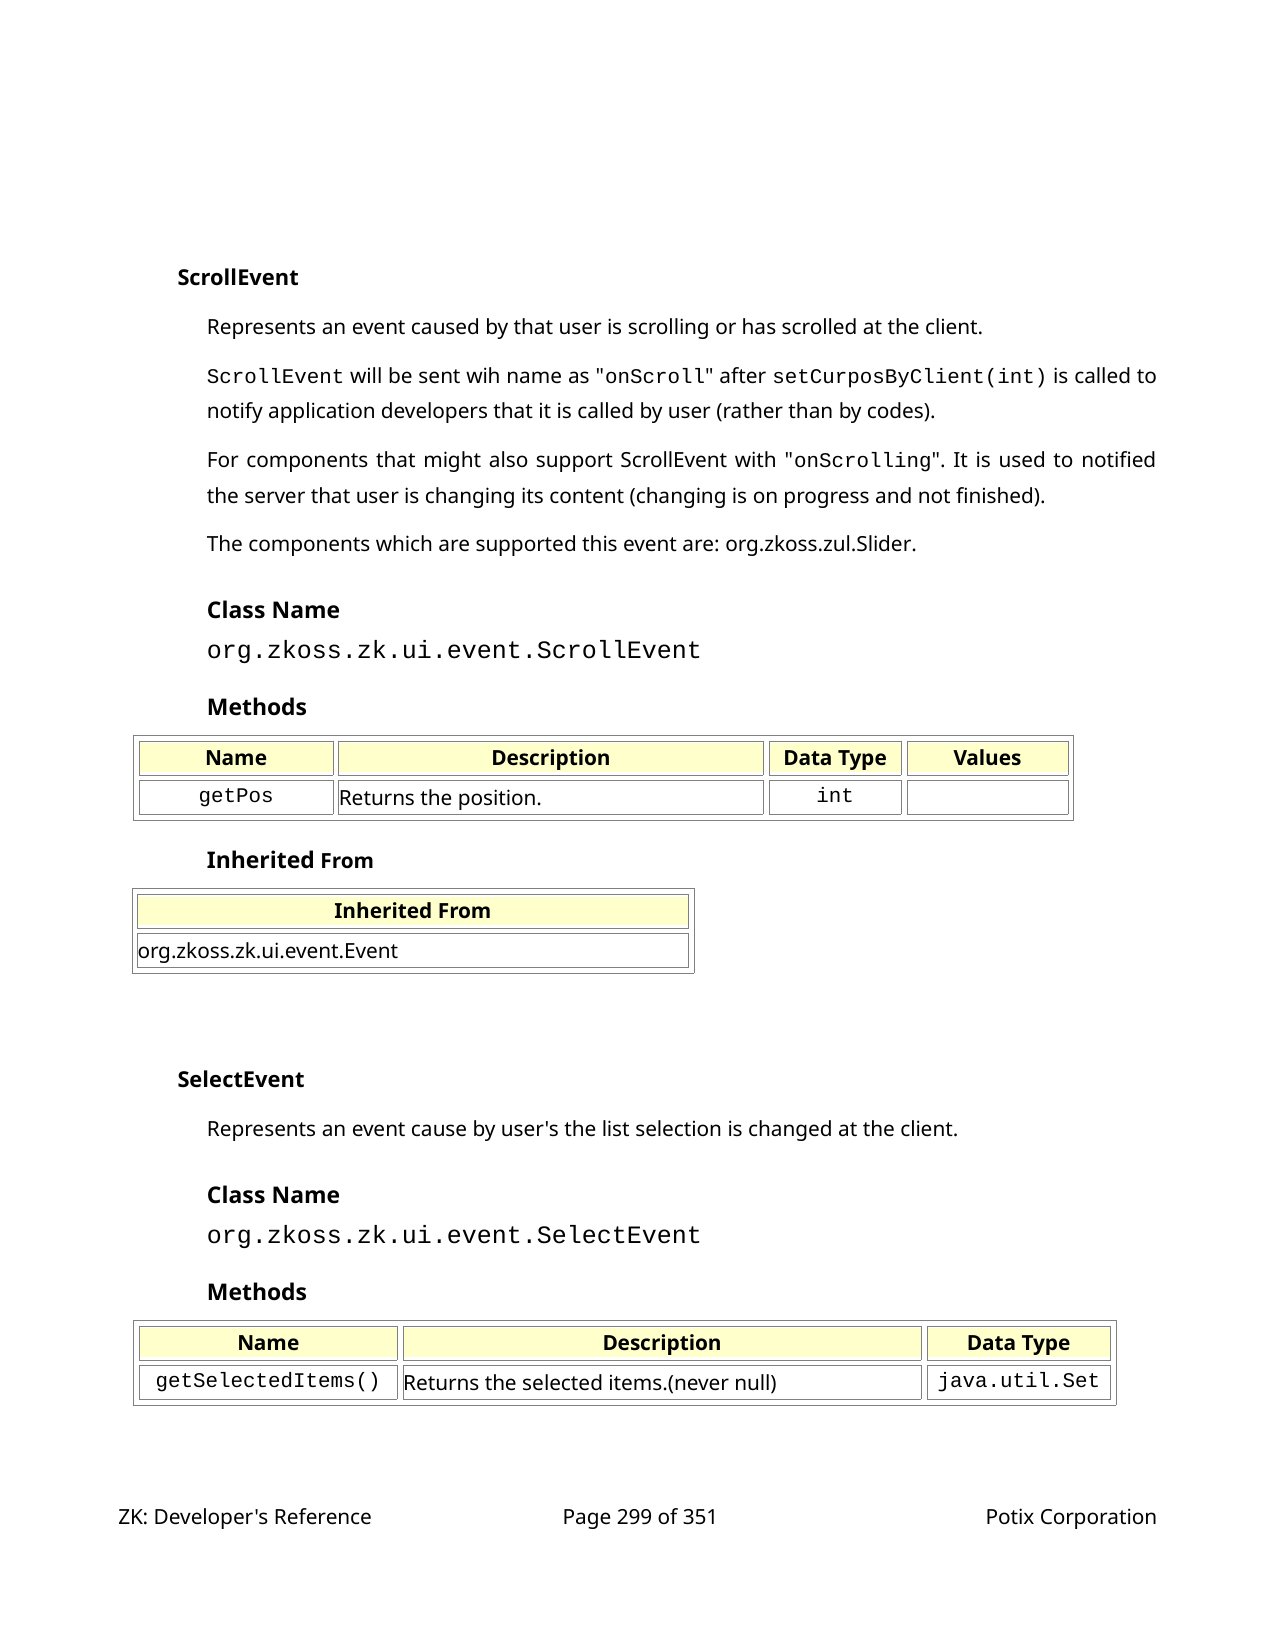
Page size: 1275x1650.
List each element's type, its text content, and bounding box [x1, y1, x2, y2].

table_cell [908, 781, 1068, 814]
table_cell getPos [136, 775, 336, 814]
text For components that might also support ScrollEvent with "onScrolling". It is used to notified the server that user is changing its content (changing is on progress and not finished). [207, 445, 1157, 509]
subtitle Inherited From [207, 844, 1157, 876]
table_header Name [136, 1321, 400, 1359]
table_cell org.zkoss.zk.ui.event.Event [134, 928, 691, 967]
text ScrollEvent will be sent wih name as "onScroll" after setCurposByClient(int) is called to notify application developers that it is called by user (rather than by codes). [207, 361, 1157, 424]
subtitle Methods [207, 691, 1157, 723]
table_cell [904, 775, 1071, 814]
subtitle ScrollEvent [177, 261, 1157, 291]
subtitle Methods [207, 1276, 1157, 1308]
table_cell int [766, 775, 904, 814]
table_header Data Type [766, 736, 904, 774]
table_cell getSelectedItems() [136, 1360, 400, 1399]
text The components which are supported this event are: org.zkoss.zul.Slider. [207, 529, 1157, 558]
subtitle Class Name [207, 594, 1157, 626]
table_header Values [904, 736, 1071, 774]
table_cell java.util.Set [924, 1360, 1113, 1399]
table_header Description [400, 1321, 924, 1359]
subtitle SelectEvent [177, 1064, 1157, 1094]
subtitle Class Name [207, 1179, 1157, 1211]
table_header Name [136, 736, 336, 774]
text Represents an event caused by that user is scrolling or has scrolled at the client. [207, 312, 1157, 340]
text Represents an event cause by user's the list selection is changed at the client. [207, 1114, 1157, 1143]
table_cell Returns the selected items.(never null) [400, 1360, 924, 1399]
table_header Description [336, 736, 766, 774]
text org.zkoss.zk.ui.event.SelectEvent [207, 1223, 1157, 1251]
text org.zkoss.zk.ui.event.ScrollEvent [207, 638, 1157, 666]
table_cell Returns the position. [336, 775, 766, 814]
table_header Inherited From [134, 889, 691, 928]
table_header Data Type [924, 1321, 1113, 1359]
